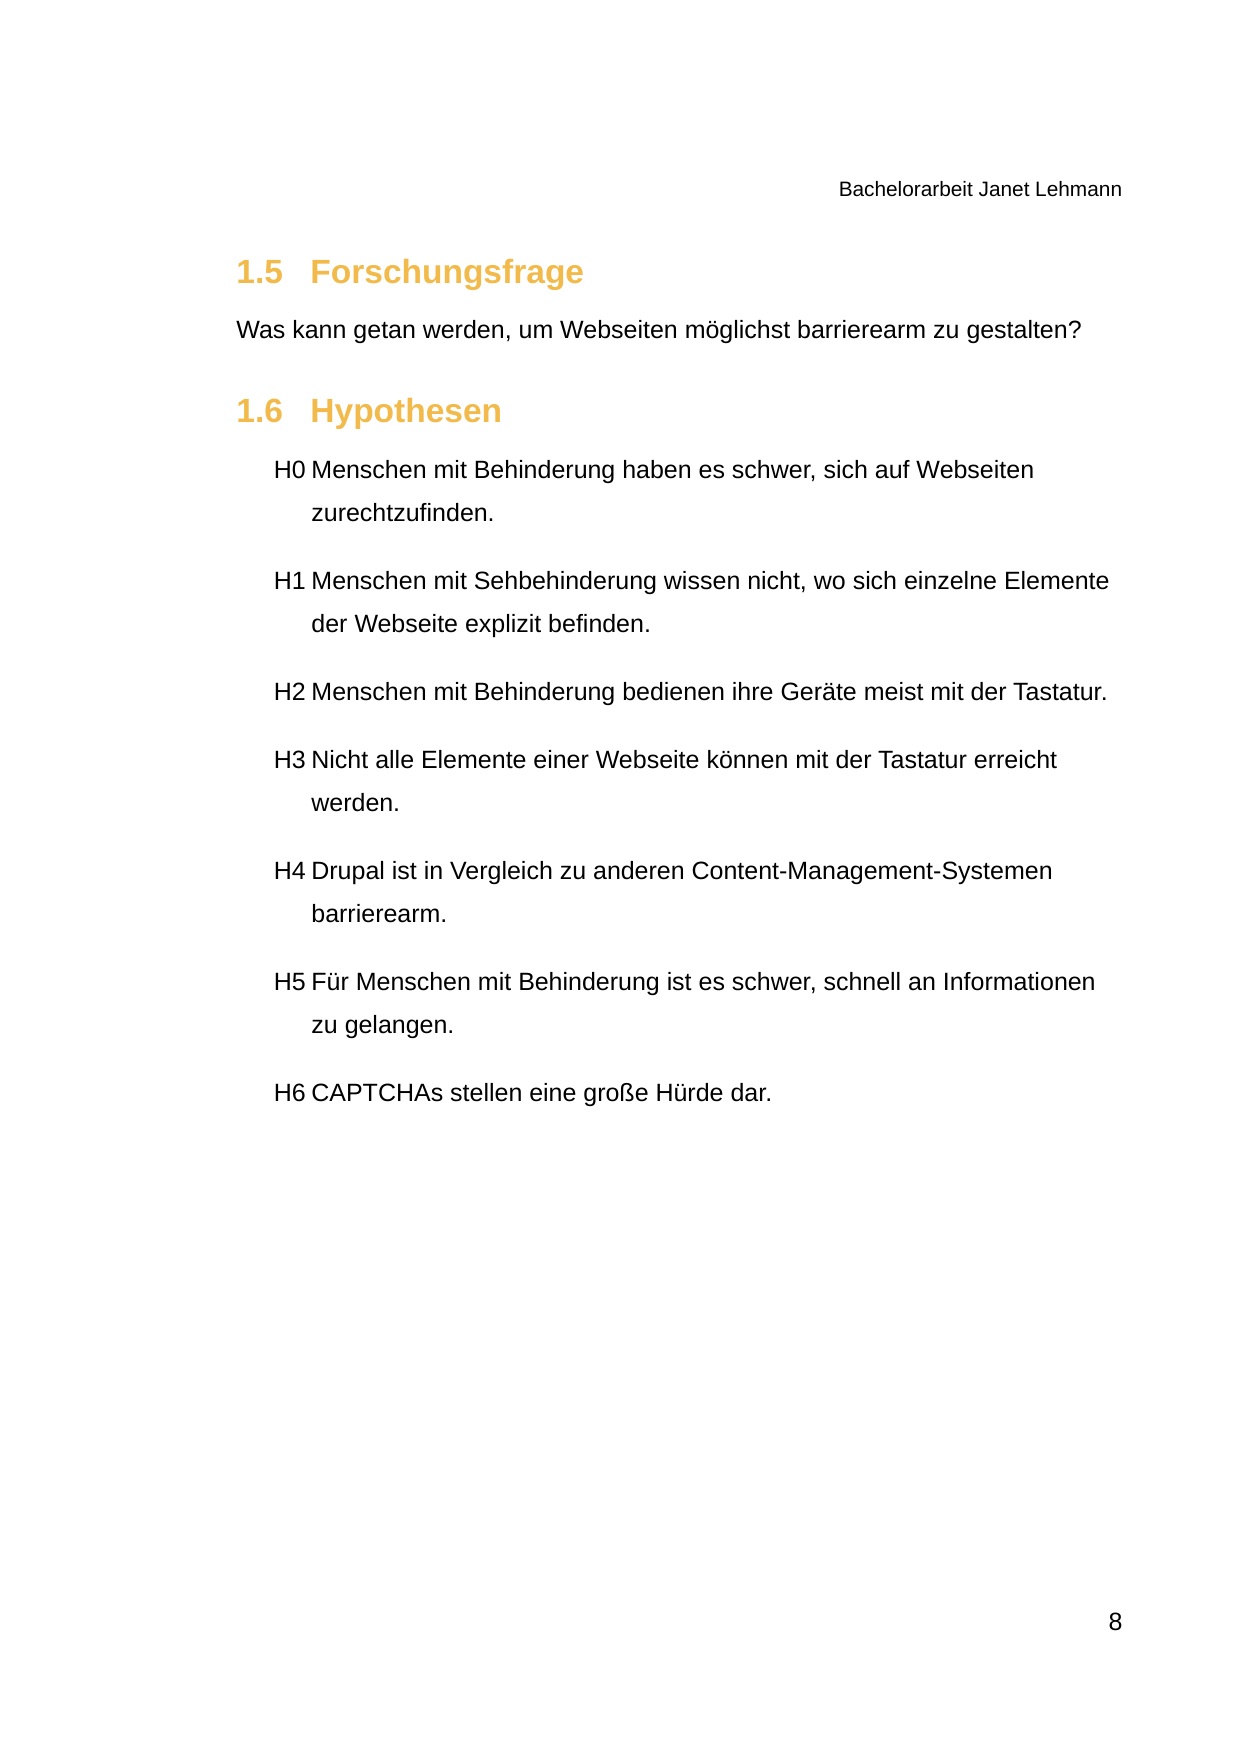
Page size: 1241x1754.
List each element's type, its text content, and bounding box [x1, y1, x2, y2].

list Menschen mit Behinderung haben es schwer, sich auf Webseiten zurechtzufinden. [274, 455, 1122, 527]
list Für Menschen mit Behinderung ist es schwer, schnell an Informationen zu gelangen. [274, 967, 1122, 1039]
subtitle Hypothesen [236, 391, 1122, 430]
list CAPTCHAs stellen eine große Hürde dar. [274, 1078, 1122, 1107]
list Nicht alle Elemente einer Webseite können mit der Tastatur erreicht werden. [274, 745, 1122, 817]
subtitle Forschungsfrage [236, 251, 1122, 290]
list Drupal ist in Vergleich zu anderen Content-Management-Systemen barrierearm. [274, 856, 1122, 928]
list Menschen mit Behinderung bedienen ihre Geräte meist mit der Tastatur. [274, 677, 1122, 706]
list Menschen mit Sehbehinderung wissen nicht, wo sich einzelne Elemente der Webseite explizit befinden. [274, 566, 1122, 638]
text Was kann getan werden, um Webseiten möglichst barrierearm zu gestalten? [236, 315, 1122, 344]
